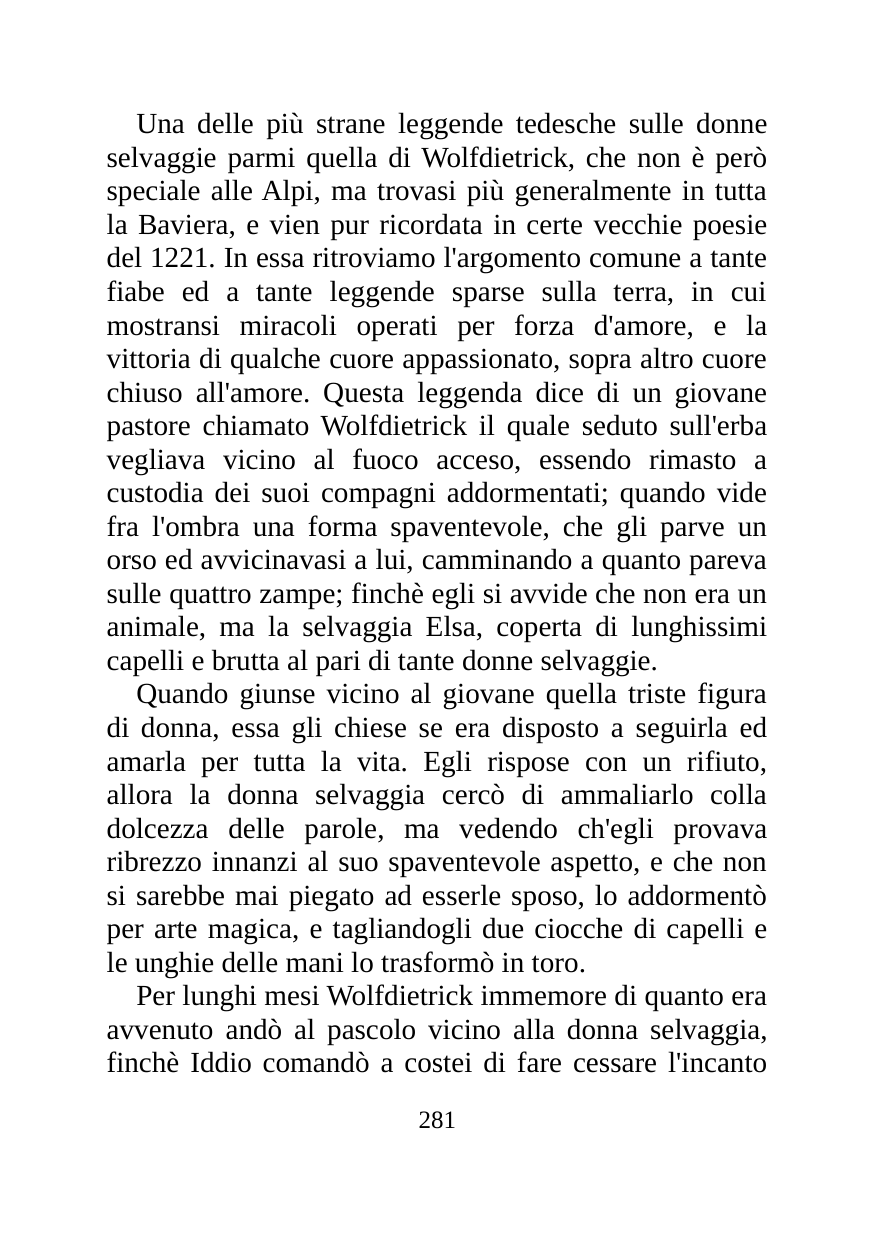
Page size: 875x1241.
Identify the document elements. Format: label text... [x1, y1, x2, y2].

text Una delle più strane leggende tedesche sulle donne selvaggie parmi quella di Wolfdietrick, che non è però speciale alle Alpi, ma trovasi più generalmente in tutta la Baviera, e vien pur ricordata in certe vecchie poesie del 1221. In essa ritroviamo l'argomento comune a tante fiabe ed a tante leggende sparse sulla terra, in cui mostransi miracoli operati per forza d'amore, e la vittoria di qualche cuore appassionato, sopra altro cuore chiuso all'amore. Questa leggenda dice di un giovane pastore chiamato Wolfdietrick il quale seduto sull'erba vegliava vicino al fuoco acceso, essendo rimasto a custodia dei suoi compagni addormentati; quando vide fra l'ombra una forma spaventevole, che gli parve un orso ed avvicinavasi a lui, camminando a quanto pareva sulle quattro zampe; finchè egli si avvide che non era un animale, ma la selvaggia Elsa, coperta di lunghissimi capelli e brutta al pari di tante donne selvaggie. [106, 106, 768, 677]
text Quando giunse vicino al giovane quella triste figura di donna, essa gli chiese se era disposto a seguirla ed amarla per tutta la vita. Egli rispose con un rifiuto, allora la donna selvaggia cercò di ammaliarlo colla dolcezza delle parole, ma vedendo ch'egli provava ribrezzo innanzi al suo spaventevole aspetto, e che non si sarebbe mai piegato ad esserle sposo, lo addormentò per arte magica, e tagliandogli due ciocche di capelli e le unghie delle mani lo trasformò in toro. [106, 677, 768, 978]
text Per lunghi mesi Wolfdietrick immemore di quanto era avvenuto andò al pascolo vicino alla donna selvaggia, finchè Iddio comandò a costei di fare cessare l'incanto [106, 978, 768, 1079]
